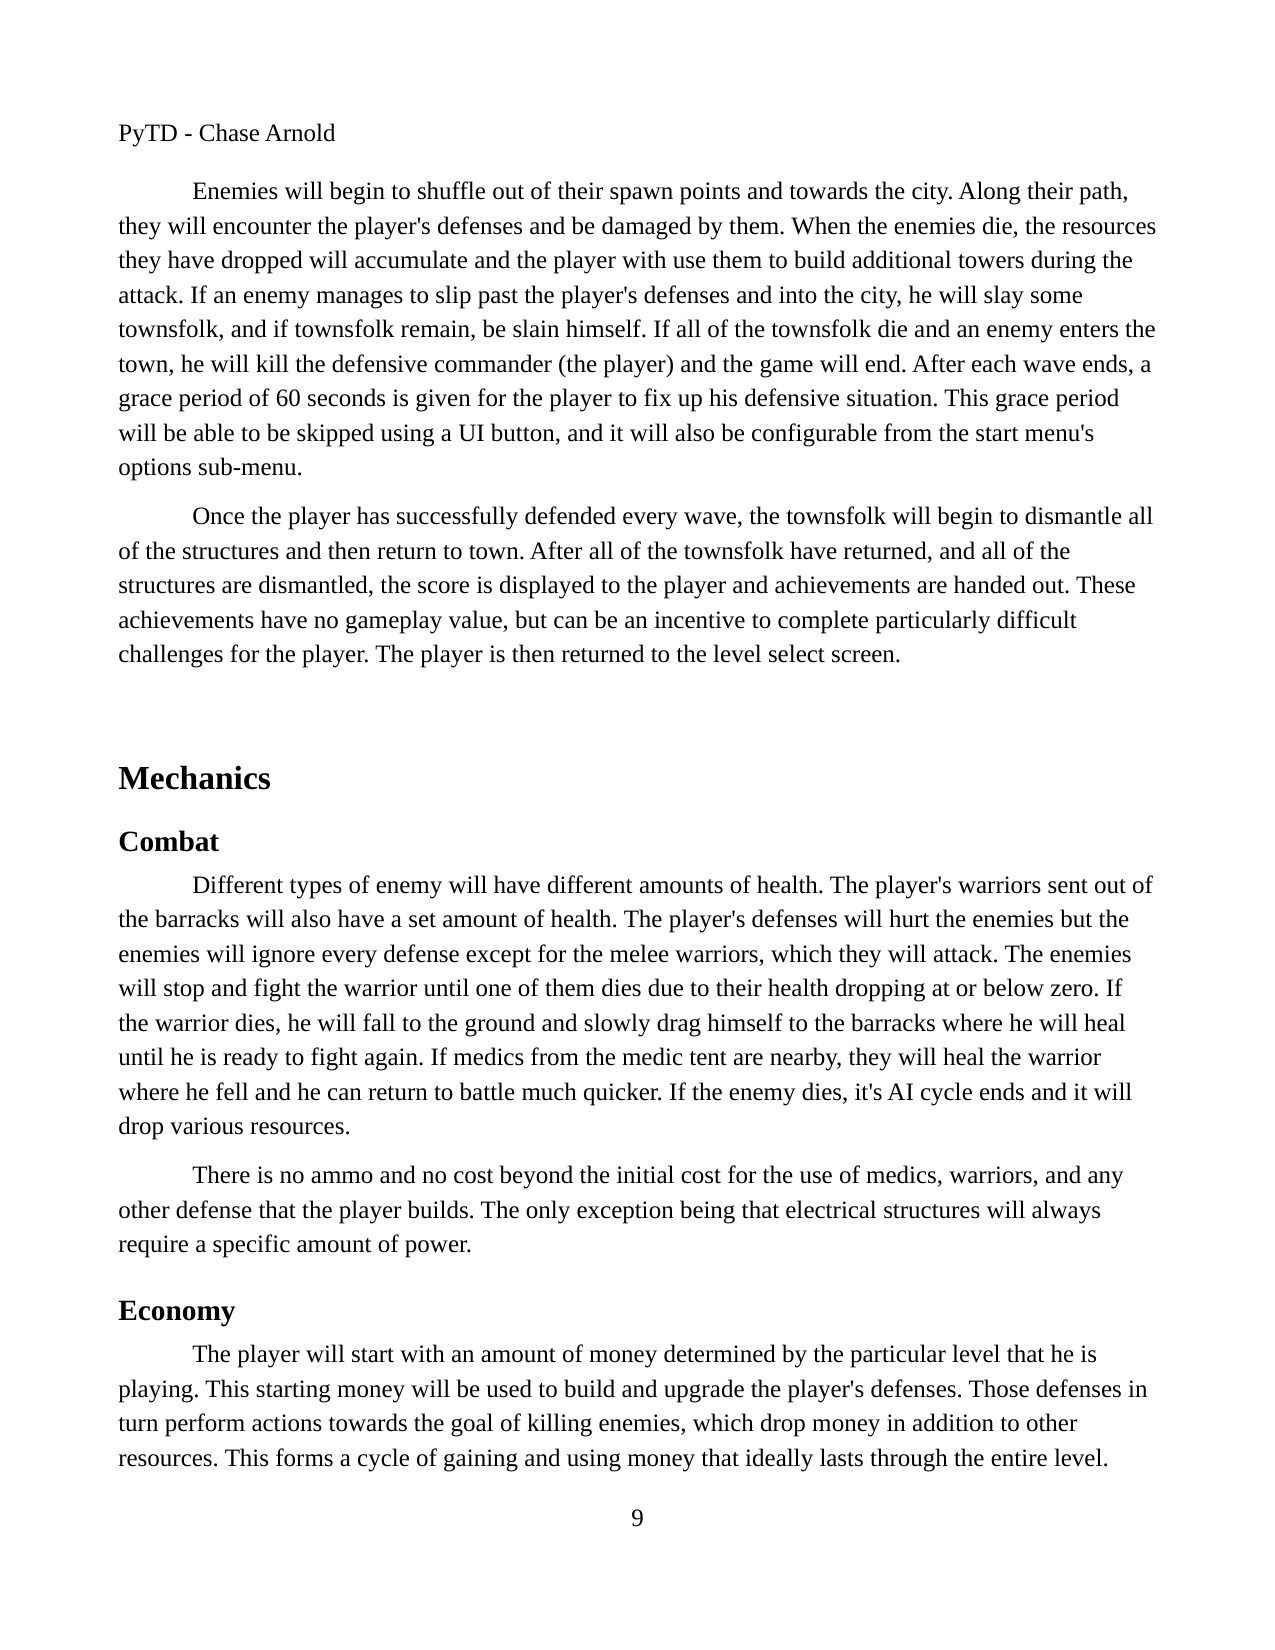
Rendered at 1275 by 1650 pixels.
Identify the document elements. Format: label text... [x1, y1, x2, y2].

subtitle Combat [118, 824, 1157, 858]
subtitle Mechanics [118, 758, 1157, 797]
text Enemies will begin to shuffle out of their spawn points and towards the city. Along their path, they will encounter the player's defenses and be damaged by them. When the enemies die, the resources they have dropped will accumulate and the player with use them to build additional towers during the attack. If an enemy manages to slip past the player's defenses and into the city, he will slay some townsfolk, and if townsfolk remain, be slain himself. If all of the townsfolk die and an enemy enters the town, he will kill the defensive commander (the player) and the game will end. After each wave ends, a grace period of 60 seconds is given for the player to fix up his defensive situation. This grace period will be able to be skipped using a UI button, and it will also be configurable from the start menu's options sub-menu. [118, 176, 1157, 481]
text Different types of enemy will have different amounts of health. The player's warriors sent out of the barracks will also have a set amount of health. The player's defenses will hurt the enemies but the enemies will ignore every defense except for the melee warriors, which they will attack. The enemies will stop and fight the warrior until one of them dies due to their health dropping at or below zero. If the warrior dies, he will fall to the ground and slowly drag himself to the barracks where he will heal until he is ready to fight again. If medics from the medic tent are nearby, they will heal the warrior where he fell and he can return to battle much quicker. If the enemy dies, it's AI cycle ends and it will drop various resources. [118, 870, 1157, 1140]
text There is no ammo and no cost beyond the initial cost for the use of medics, warriors, and any other defense that the player builds. The only exception being that electrical structures will always require a specific amount of power. [118, 1161, 1157, 1258]
text Once the player has successfully defended every wave, the townsfolk will begin to dismantle all of the structures and then return to town. After all of the townsfolk have returned, and all of the structures are dismantled, the score is displayed to the player and achievements are handed out. These achievements have no gameplay value, but can be an incentive to complete particularly difficult challenges for the player. The player is then returned to the level select screen. [118, 501, 1157, 668]
text The player will start with an amount of money determined by the particular level that he is playing. This starting money will be used to build and upgrade the player's defenses. Those defenses in turn perform actions towards the goal of killing enemies, which drop money in addition to other resources. This forms a cycle of gaining and using money that ideally lasts through the entire level. [118, 1339, 1157, 1472]
subtitle Economy [118, 1293, 1157, 1327]
